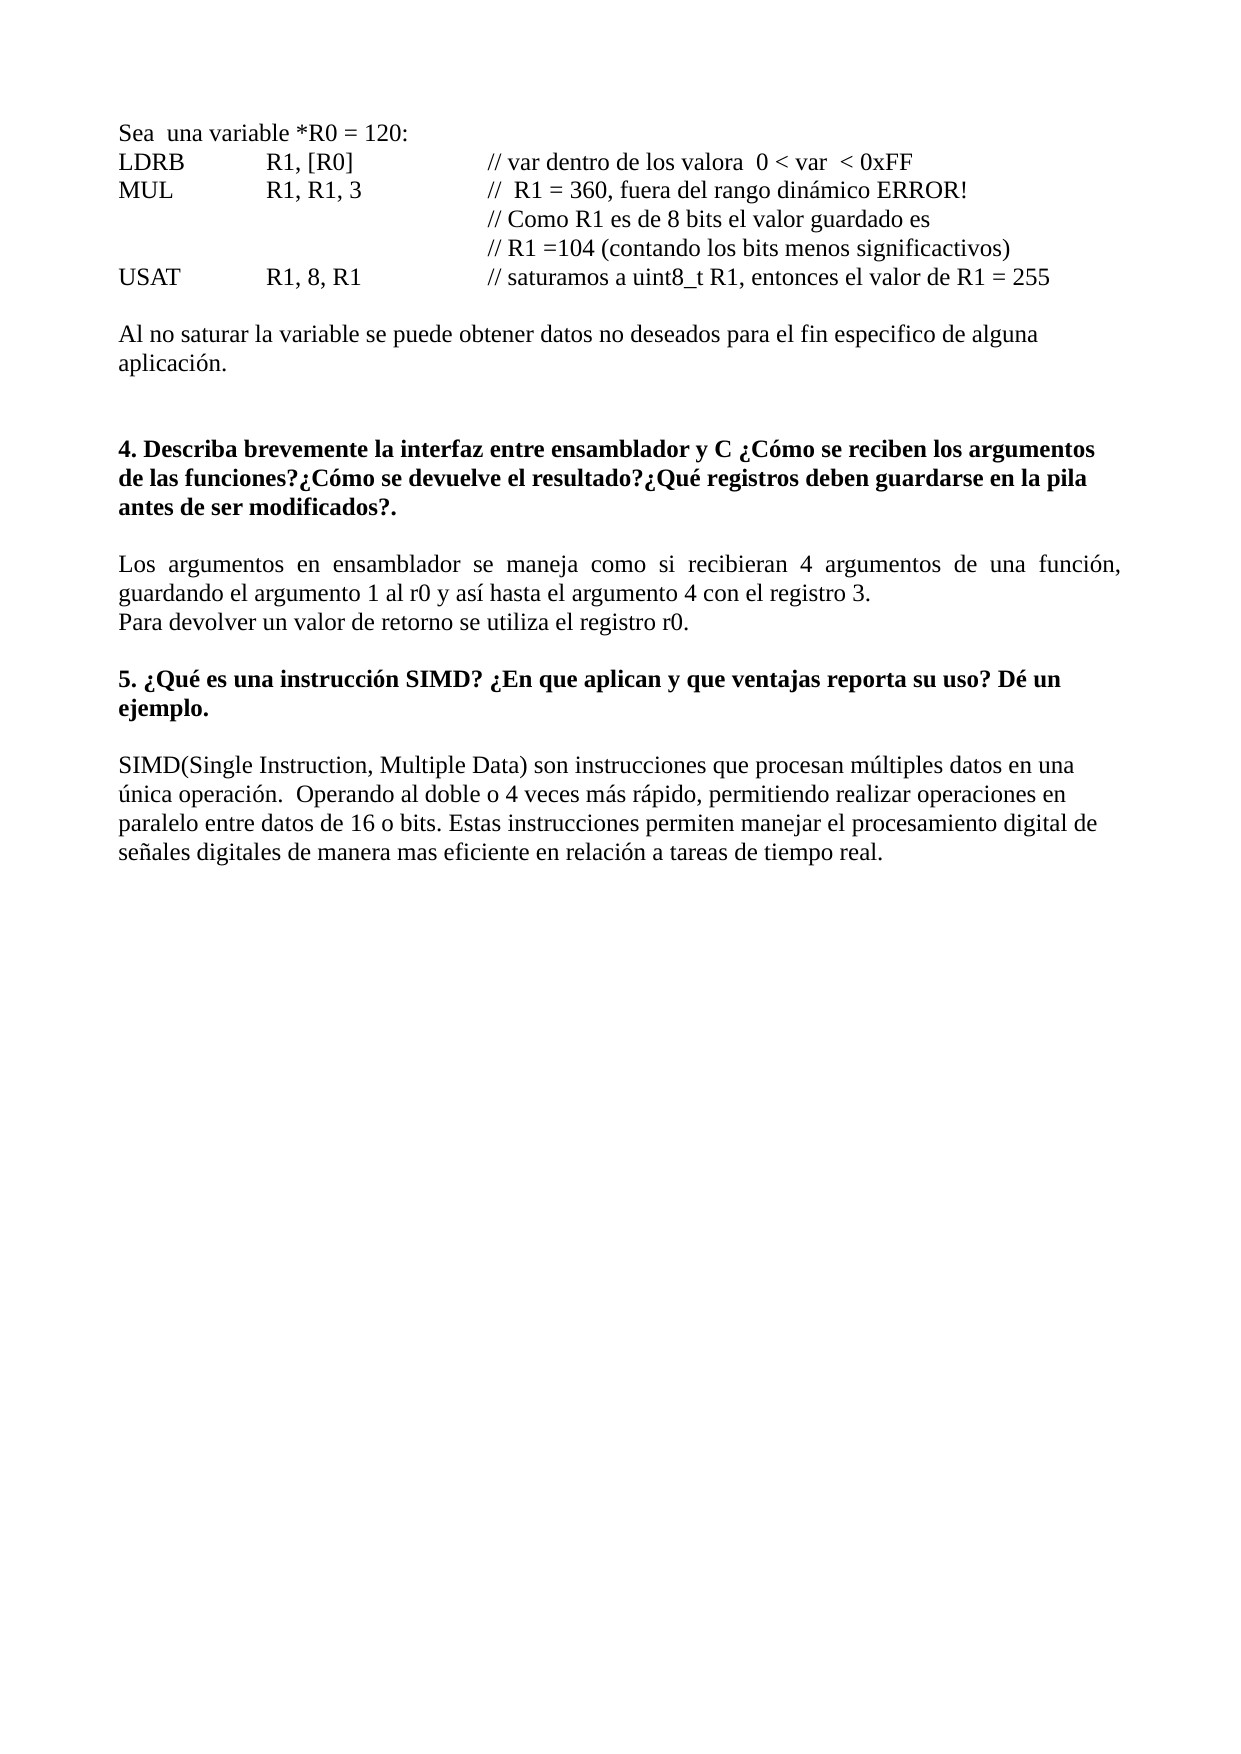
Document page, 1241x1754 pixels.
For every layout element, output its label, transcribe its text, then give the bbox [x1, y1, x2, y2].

text ejemplo. [118, 693, 1122, 722]
text SIMD(Single Instruction, Multiple Data) son instrucciones que procesan múltiples datos en una única operación. Operando al doble o 4 veces más rápido, permitiendo realizar operaciones en paralelo entre datos de 16 o bits. Estas instrucciones permiten manejar el procesamiento digital de señales digitales de manera mas eficiente en relación a tareas de tiempo real. [118, 751, 1122, 866]
text Los argumentos en ensamblador se maneja como si recibieran 4 argumentos de una función, guardando el argumento 1 al r0 y así hasta el argumento 4 con el registro 3. [118, 549, 1122, 607]
text Para devolver un valor de retorno se utiliza el registro r0. [118, 607, 1122, 636]
text Sea una variable *R0 = 120: [118, 118, 1122, 147]
text Al no saturar la variable se puede obtener datos no deseados para el fin especifico de alguna aplicación. [118, 319, 1122, 377]
text 5. ¿Qué es una instrucción SIMD? ¿En que aplican y que ventajas reporta su uso? Dé un [118, 664, 1122, 693]
text LDRB R1, [R0] // var dentro de los valora 0 < var < 0xFF [118, 147, 1122, 176]
text USAT R1, 8, R1 // saturamos a uint8_t R1, entonces el valor de R1 = 255 [118, 262, 1122, 291]
text MUL R1, R1, 3 // R1 = 360, fuera del rango dinámico ERROR! [118, 176, 1122, 204]
text 4. Describa brevemente la interfaz entre ensamblador y C ¿Cómo se reciben los argumentos de las funciones?¿Cómo se devuelve el resultado?¿Qué registros deben guardarse en la pila antes de ser modificados?. [118, 434, 1122, 521]
text // R1 =104 (contando los bits menos significactivos) [118, 233, 1122, 262]
text // Como R1 es de 8 bits el valor guardado es [118, 204, 1122, 233]
